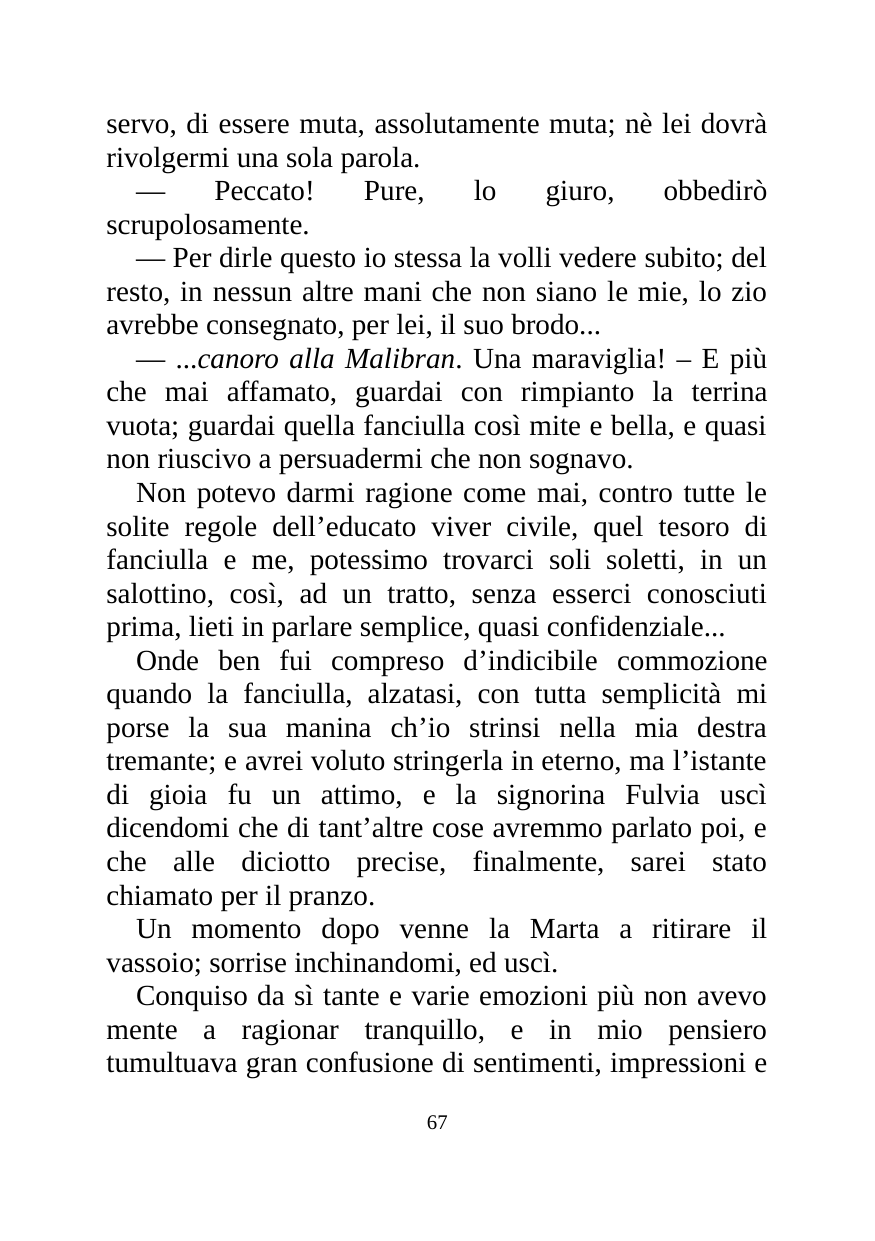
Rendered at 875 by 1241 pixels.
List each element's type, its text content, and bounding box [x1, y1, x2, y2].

text — Peccato! Pure, lo giuro, obbedirò scrupolosamente. [106, 173, 768, 240]
text servo, di essere muta, assolutamente muta; nè lei dovrà rivolgermi una sola parola. [106, 106, 768, 173]
text — ...canoro alla Malibran. Una maraviglia! – E più che mai affamato, guardai con rimpianto la terrina vuota; guardai quella fanciulla così mite e bella, e quasi non riuscivo a persuadermi che non sognavo. [106, 341, 768, 475]
text — Per dirle questo io stessa la volli vedere subito; del resto, in nessun altre mani che non siano le mie, lo zio avrebbe consegnato, per lei, il suo brodo... [106, 240, 768, 341]
text Un momento dopo venne la Marta a ritirare il vassoio; sorrise inchinandomi, ed uscì. [106, 911, 768, 978]
text Conquiso da sì tante e varie emozioni più non avevo mente a ragionar tranquillo, e in mio pensiero tumultuava gran confusione di sentimenti, impressioni e [106, 978, 768, 1079]
text Non potevo darmi ragione come mai, contro tutte le solite regole dell’educato viver civile, quel tesoro di fanciulla e me, potessimo trovarci soli soletti, in un salottino, così, ad un tratto, senza esserci conosciuti prima, lieti in parlare semplice, quasi confidenziale... [106, 475, 768, 643]
text Onde ben fui compreso d’indicibile commozione quando la fanciulla, alzatasi, con tutta semplicità mi porse la sua manina ch’io strinsi nella mia destra tremante; e avrei voluto stringerla in eterno, ma l’istante di gioia fu un attimo, e la signorina Fulvia uscì dicendomi che di tant’altre cose avremmo parlato poi, e che alle diciotto precise, finalmente, sarei stato chiamato per il pranzo. [106, 643, 768, 911]
